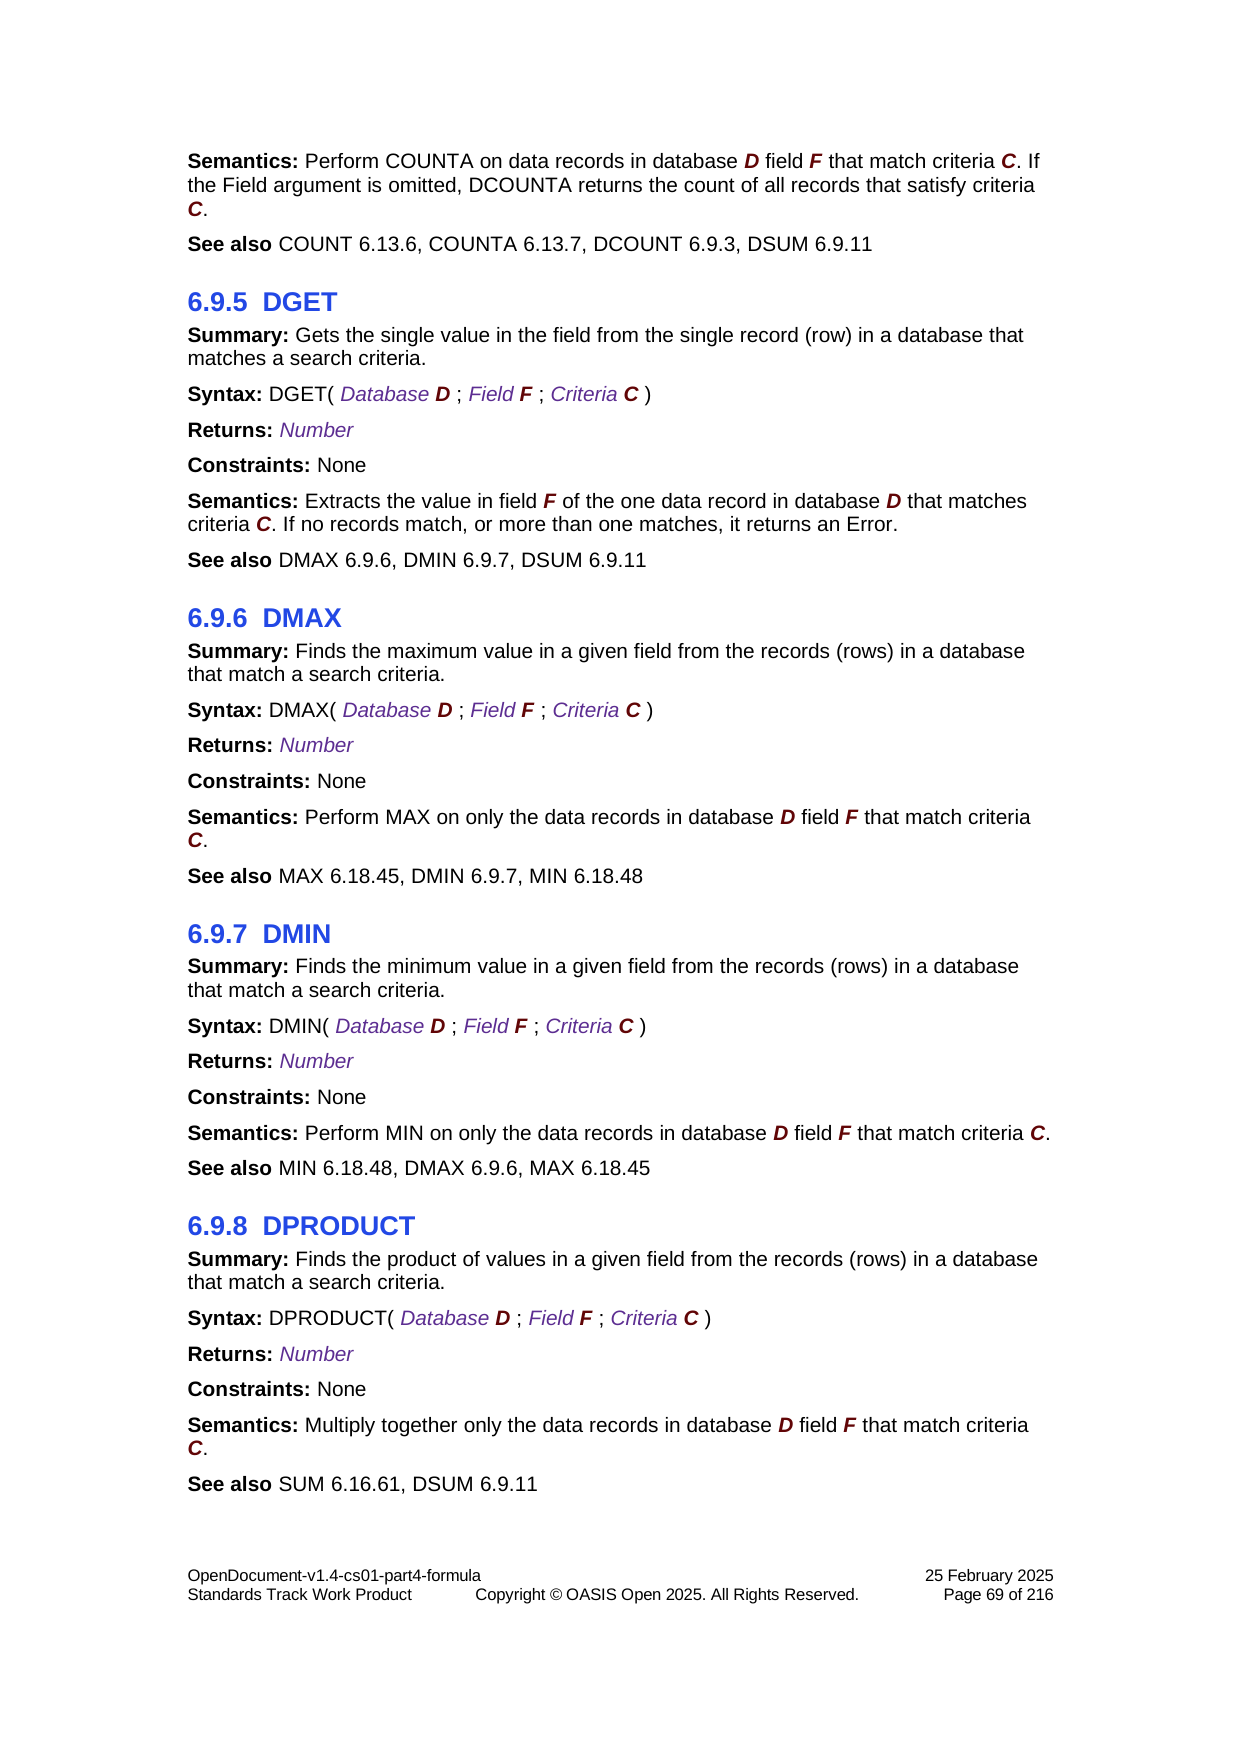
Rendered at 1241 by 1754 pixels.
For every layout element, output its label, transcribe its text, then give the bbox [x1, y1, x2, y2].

text Semantics: Perform COUNTA on data records in database D field F that match criteria C. If the Field argument is omitted, DCOUNTA returns the count of all records that satisfy criteria C. [187, 150, 1053, 221]
text See also MIN 6.18.48, DMAX 6.9.6, MAX 6.18.45 [187, 1157, 1053, 1180]
text Syntax: DGET( Database D ; Field F ; Criteria C ) [187, 382, 1053, 406]
text Syntax: DMAX( Database D ; Field F ; Criteria C ) [187, 698, 1053, 722]
text Returns: Number [187, 1342, 1053, 1366]
text Summary: Finds the maximum value in a given field from the records (rows) in a database that match a search criteria. [187, 639, 1053, 686]
text Constraints: None [187, 454, 1053, 477]
subtitle DPRODUCT [187, 1211, 1053, 1241]
text Semantics: Perform MIN on only the data records in database D field F that match criteria C. [187, 1121, 1053, 1144]
text Semantics: Multiply together only the data records in database D field F that match criteria C. [187, 1413, 1053, 1460]
text Summary: Finds the product of values in a given field from the records (rows) in a database that match a search criteria. [187, 1247, 1053, 1294]
text Returns: Number [187, 418, 1053, 442]
text See also SUM 6.16.61, DSUM 6.9.11 [187, 1472, 1053, 1496]
text Syntax: DPRODUCT( Database D ; Field F ; Criteria C ) [187, 1306, 1053, 1330]
text Semantics: Extracts the value in field F of the one data record in database D that matches criteria C. If no records match, or more than one matches, it returns an Error. [187, 489, 1053, 536]
text Summary: Finds the minimum value in a given field from the records (rows) in a database that match a search criteria. [187, 955, 1053, 1002]
subtitle DMIN [187, 919, 1053, 949]
text See also MAX 6.18.45, DMIN 6.9.7, MIN 6.18.48 [187, 864, 1053, 888]
text See also COUNT 6.13.6, COUNTA 6.13.7, DCOUNT 6.9.3, DSUM 6.9.11 [187, 233, 1053, 256]
text See also DMAX 6.9.6, DMIN 6.9.7, DSUM 6.9.11 [187, 548, 1053, 572]
text Semantics: Perform MAX on only the data records in database D field F that match criteria C. [187, 805, 1053, 852]
subtitle DGET [187, 287, 1053, 317]
text Constraints: None [187, 769, 1053, 793]
subtitle DMAX [187, 603, 1053, 633]
text Summary: Gets the single value in the field from the single record (row) in a database that matches a search criteria. [187, 323, 1053, 370]
text Syntax: DMIN( Database D ; Field F ; Criteria C ) [187, 1014, 1053, 1038]
text Returns: Number [187, 1050, 1053, 1073]
text Constraints: None [187, 1378, 1053, 1401]
text Constraints: None [187, 1085, 1053, 1109]
text Returns: Number [187, 734, 1053, 757]
